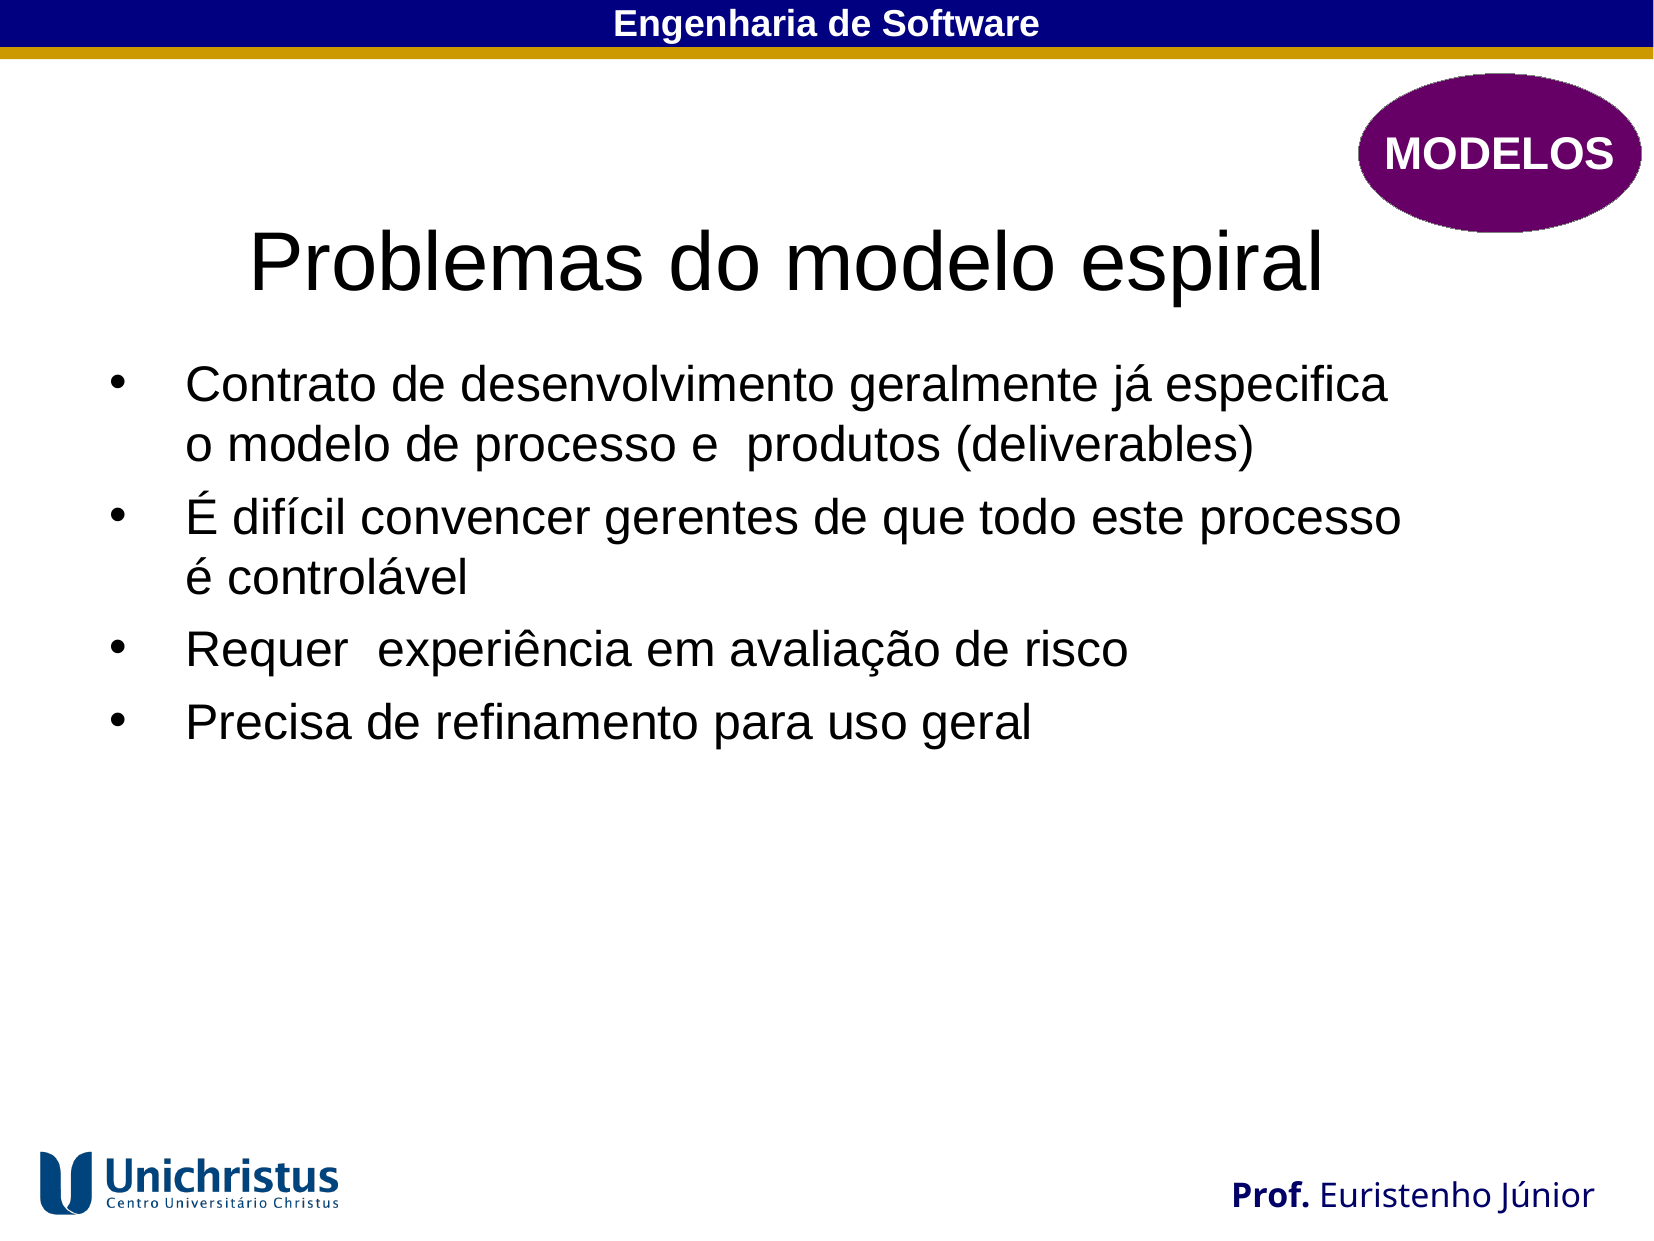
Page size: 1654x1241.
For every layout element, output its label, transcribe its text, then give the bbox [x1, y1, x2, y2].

list Contrato de desenvolvimento geralmente já especifica o modelo de processo e produtos (deliverables) É difícil convencer gerentes de que todo este processo é controlável Requer experiência em avaliação de risco Precisa de refinamento para uso geral [94, 344, 1445, 1087]
text_box [0, 47, 1654, 60]
picture [35, 1148, 343, 1217]
text_box MODELOS [1366, 73, 1642, 233]
text_box Prof. Euristenho Júnior [1216, 1163, 1654, 1224]
title Problemas do modelo espiral [94, 126, 1445, 315]
text_box Engenharia de Software [0, 0, 1654, 47]
